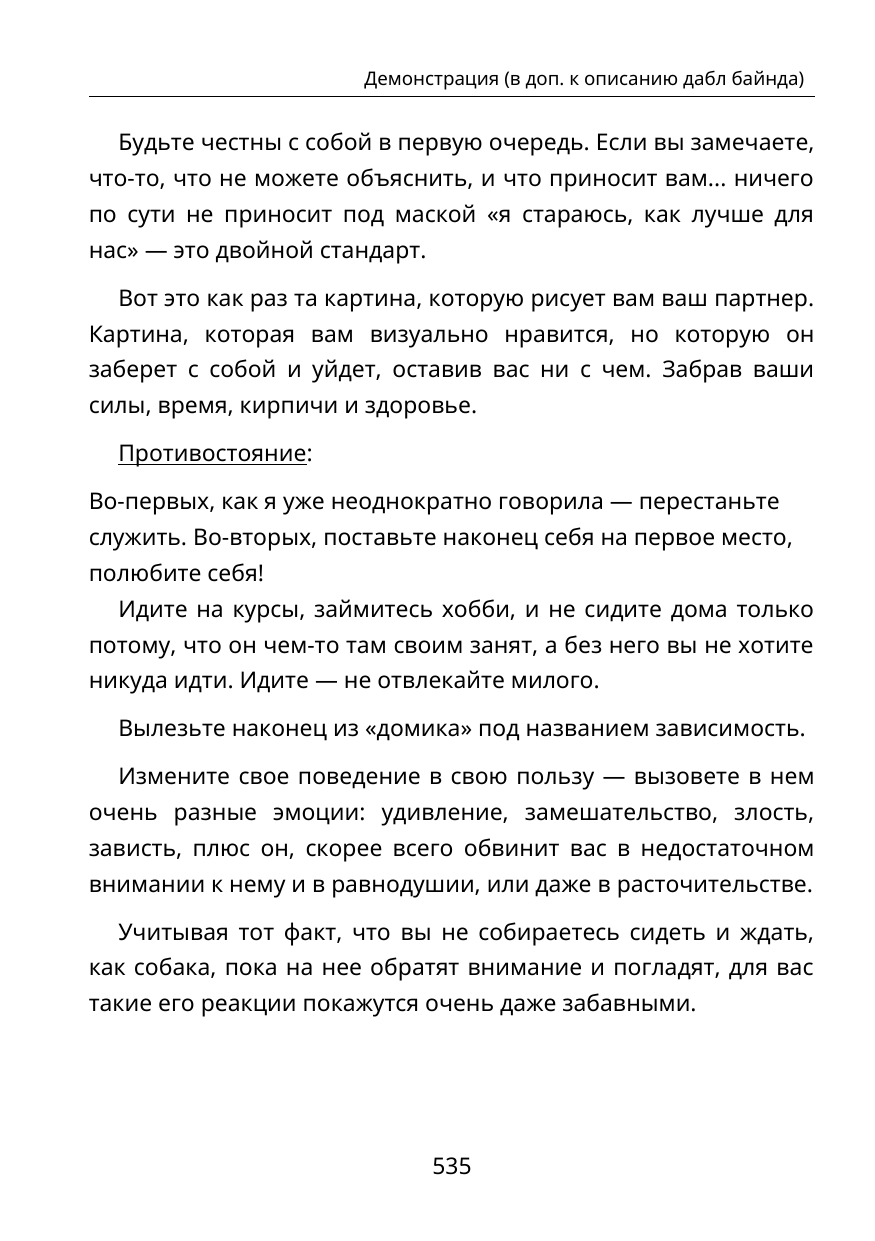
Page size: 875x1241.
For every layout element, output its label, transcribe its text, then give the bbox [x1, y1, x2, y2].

text Вот это как раз та картина, которую рисует вам ваш партнер. Картина, которая вам визуально нравится, но которую он заберет с собой и уйдет, оставив вас ни с чем. Забрав ваши силы, время, кирпичи и здоровье. [88, 282, 815, 421]
text Измените свое поведение в свою пользу — вызовете в нем очень разные эмоции: удивление, замешательство, злость, зависть, плюс он, скорее всего обвинит вас в недостаточном внимании к нему и в равнодушии, или даже в расточительстве. [88, 760, 815, 899]
text Противостояние: [88, 437, 815, 468]
text Учитывая тот факт, что вы не собираетесь сидеть и ждать, как собака, пока на нее обратят внимание и погладят, для вас такие его реакции покажутся очень даже забавными. [88, 915, 815, 1018]
text Вылезьте наконец из «домика» под названием зависимость. [88, 712, 815, 743]
text Во-первых, как я уже неоднократно говорила — перестаньте служить. Во-вторых, поставьте наконец себя на первое место, полюбите себя! [88, 485, 815, 588]
text Будьте честны с собой в первую очередь. Если вы замечаете, что-то, что не можете объяснить, и что приносит вам... ничего по сути не приносит под маской «я стараюсь, как лучше для нас» — это двойной стандарт. [88, 126, 815, 265]
text Идите на курсы, займитесь хобби, и не сидите дома только потому, что он чем-то там своим занят, а без него вы не хотите никуда идти. Идите — не отвлекайте милого. [88, 593, 815, 696]
